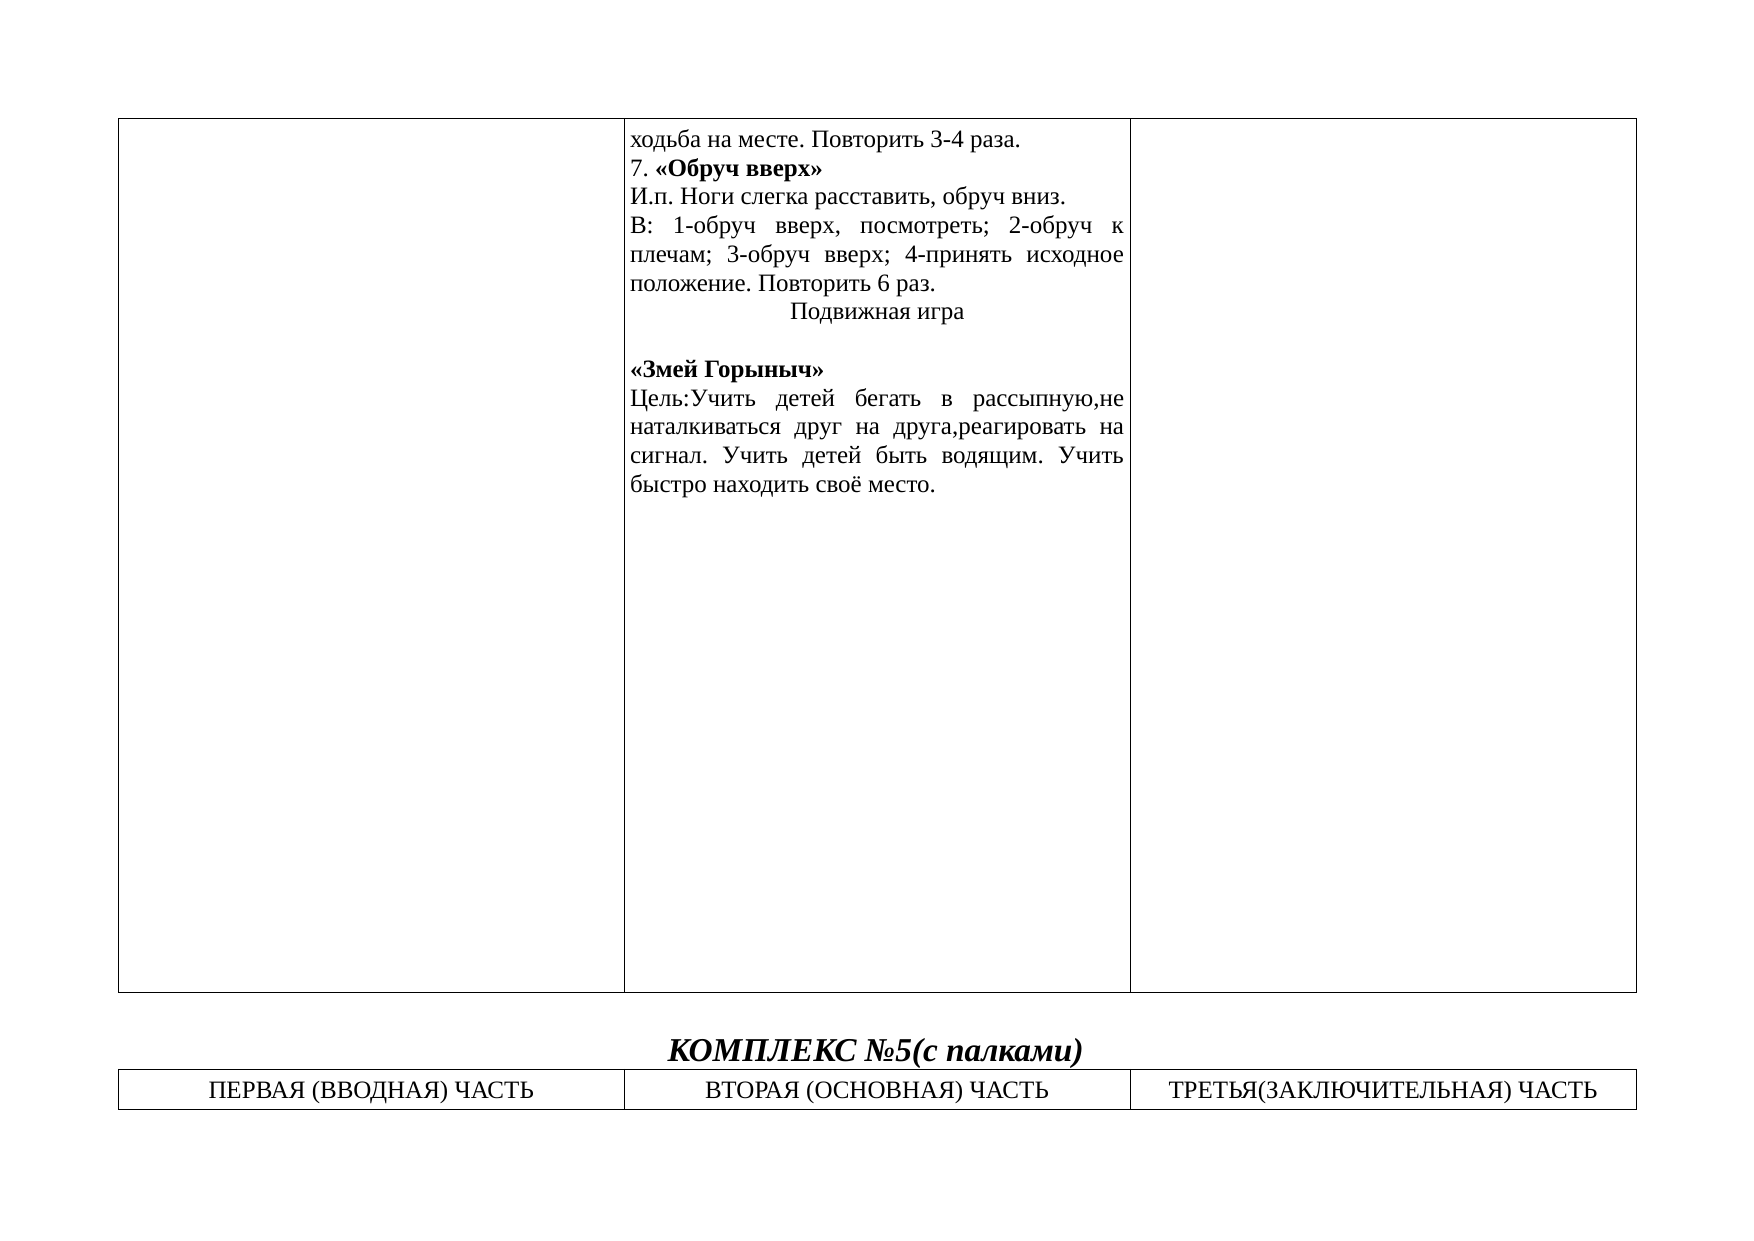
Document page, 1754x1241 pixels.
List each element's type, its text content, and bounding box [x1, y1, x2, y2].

table_cell ходьба на месте. Повторить 3-4 раза. 7. «Обруч вверх» И.п. Ноги слегка расставить, обруч вниз. В: 1-обруч вверх, посмотреть; 2-обруч к плечам; 3-обруч вверх; 4-принять исходное положение. Повторить 6 раз. Подвижная игра «Змей Горыныч» Цель:Учить детей бегать в рассыпную,не наталкиваться друг на друга,реагировать на сигнал. Учить детей быть водящим. Учить быстро находить своё место. [625, 119, 1130, 992]
table_header ТРЕТЬЯ(ЗАКЛЮЧИТЕЛЬНАЯ) ЧАСТЬ [1131, 1070, 1636, 1109]
text КОМПЛЕКС №5(с палками) [118, 1031, 1636, 1069]
table_header ВТОРАЯ (ОСНОВНАЯ) ЧАСТЬ [625, 1070, 1130, 1109]
table_cell [119, 119, 624, 992]
table_cell [1131, 119, 1636, 992]
table_header ПЕРВАЯ (ВВОДНАЯ) ЧАСТЬ [119, 1070, 624, 1109]
